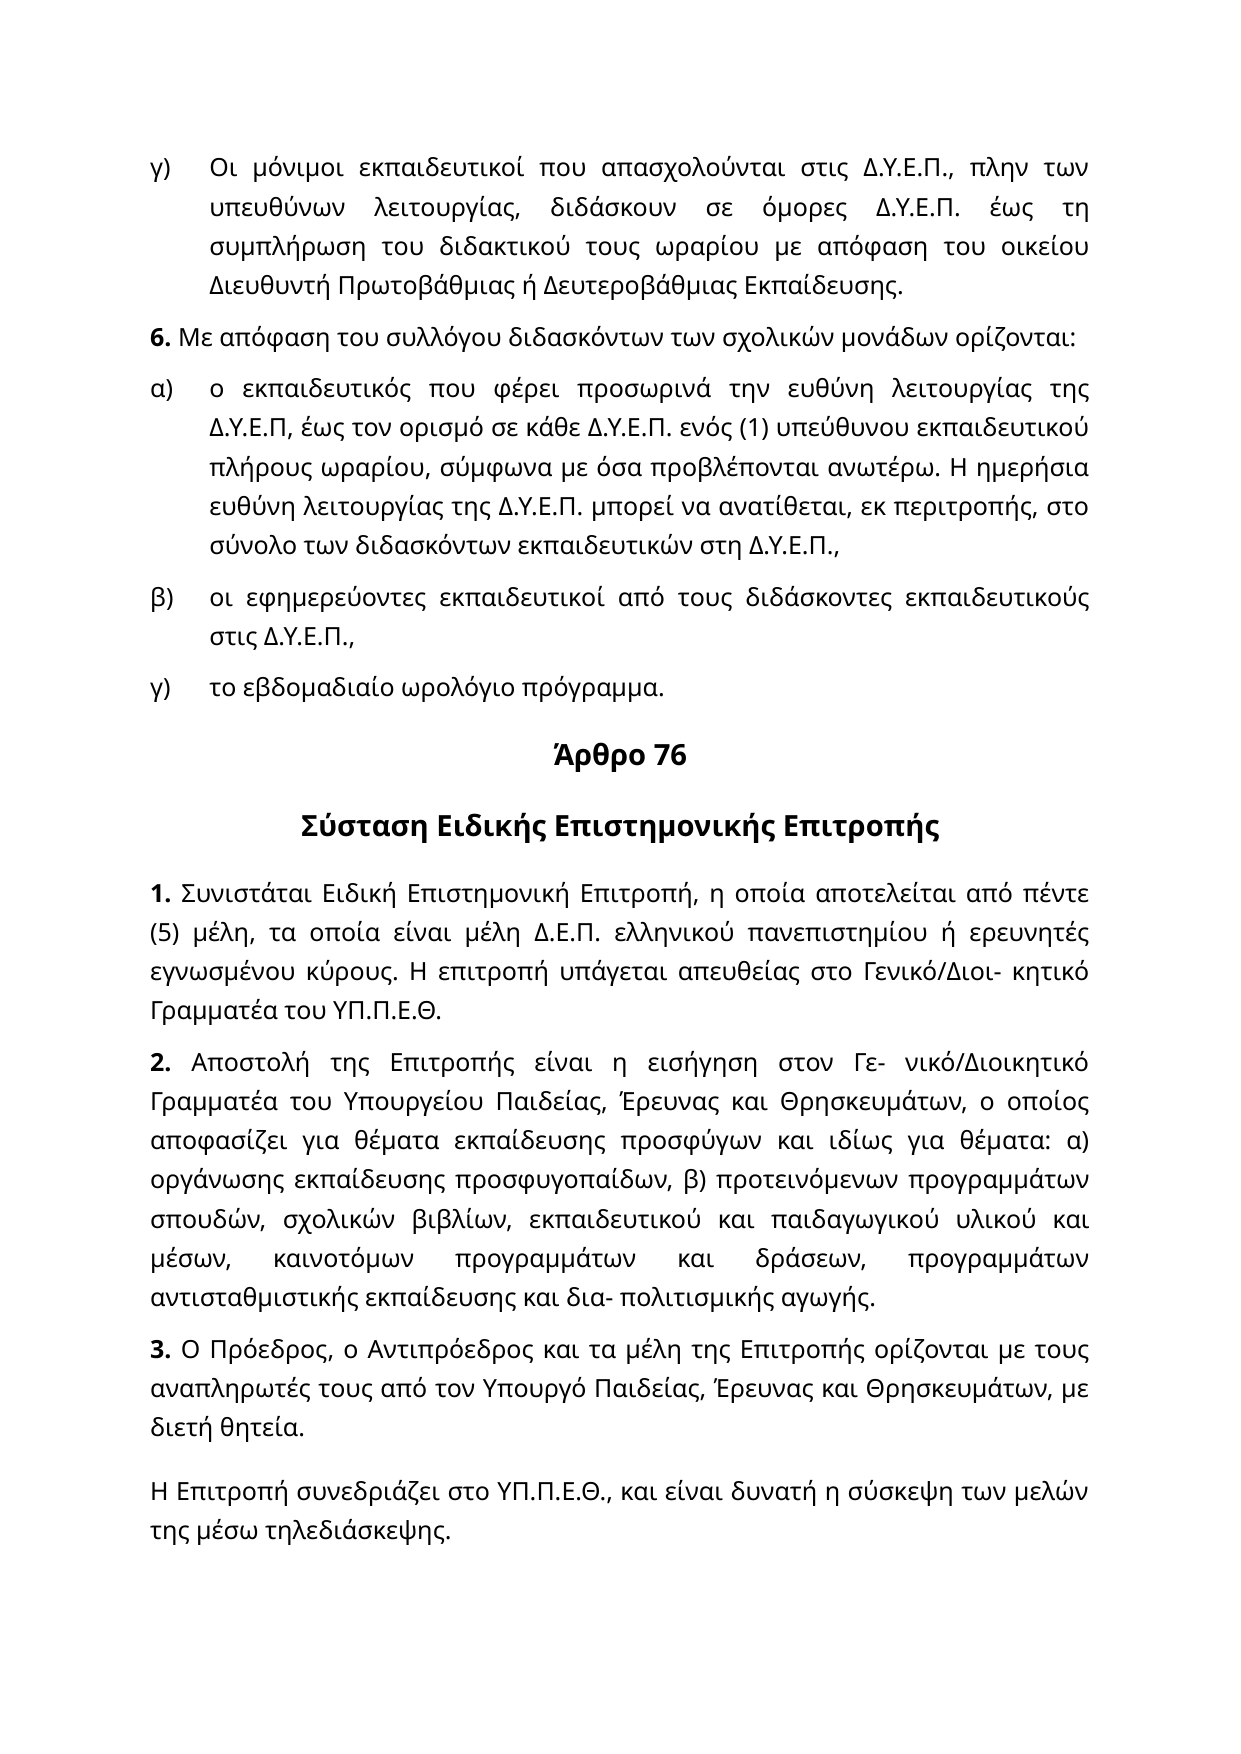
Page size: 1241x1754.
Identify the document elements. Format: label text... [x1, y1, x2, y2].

list γ) Οι μόνιμοι εκπαιδευτικοί που απασχολούνται στις Δ.Υ.Ε.Π., πλην των υπευθύνων λειτουργίας, διδάσκουν σε όμορες Δ.Υ.Ε.Π. έως τη συμπλήρωση του διδακτικού τους ωραρίου με απόφαση του οικείου Διευθυντή Πρωτοβάθμιας ή Δευτεροβάθμιας Εκπαίδευσης. [150, 150, 1090, 302]
subtitle Άρθρο 76 [150, 734, 1090, 774]
text 6. Με απόφαση του συλλόγου διδασκόντων των σχολικών μονάδων ορίζονται: [150, 319, 1090, 353]
list α) ο εκπαιδευτικός που φέρει προσωρινά την ευθύνη λειτουργίας της Δ.Υ.Ε.Π, έως τον ορισμό σε κάθε Δ.Υ.Ε.Π. ενός (1) υπεύθυνου εκπαιδευτικού πλήρους ωραρίου, σύμφωνα με όσα προβλέπονται ανωτέρω. Η ημερήσια ευθύνη λειτουργίας της Δ.Υ.Ε.Π. μπορεί να ανατίθεται, εκ περιτροπής, στο σύνολο των διδασκόντων εκπαιδευτικών στη Δ.Υ.Ε.Π., [150, 371, 1090, 562]
text Η Επιτροπή συνεδριάζει στο ΥΠ.Π.Ε.Θ., και είναι δυνατή η σύσκεψη των μελών της μέσω τηλεδιάσκεψης. [150, 1474, 1090, 1547]
text 2. Αποστολή της Επιτροπής είναι η εισήγηση στον Γε- νικό/Διοικητικό Γραμματέα του Υπουργείου Παιδείας, Έρευνας και Θρησκευμάτων, ο οποίος αποφασίζει για θέματα εκπαίδευσης προσφύγων και ιδίως για θέματα: α) οργάνωσης εκπαίδευσης προσφυγοπαίδων, β) προτεινόμενων προγραμμάτων σπουδών, σχολικών βιβλίων, εκπαιδευτικού και παιδαγωγικού υλικού και μέσων, καινοτόμων προγραμμάτων και δράσεων, προγραμμάτων αντισταθμιστικής εκπαίδευσης και δια- πολιτισμικής αγωγής. [150, 1044, 1090, 1314]
list β) οι εφημερεύοντες εκπαιδευτικοί από τους διδάσκοντες εκπαιδευτικούς στις Δ.Υ.Ε.Π., [150, 579, 1090, 652]
text 3. Ο Πρόεδρος, ο Αντιπρόεδρος και τα μέλη της Επιτροπής ορίζονται με τους αναπληρωτές τους από τον Υπουργό Παιδείας, Έρευνας και Θρησκευμάτων, με διετή θητεία. [150, 1331, 1090, 1444]
list γ) το εβδομαδιαίο ωρολόγιο πρόγραμμα. [150, 670, 1090, 704]
text 1. Συνιστάται Ειδική Επιστημονική Επιτροπή, η οποία αποτελείται από πέντε (5) μέλη, τα οποία είναι μέλη Δ.Ε.Π. ελληνικού πανεπιστημίου ή ερευνητές εγνωσμένου κύρους. Η επιτροπή υπάγεται απευθείας στο Γενικό/Διοι- κητικό Γραμματέα του ΥΠ.Π.Ε.Θ. [150, 875, 1090, 1027]
subtitle Σύσταση Ειδικής Επιστημονικής Επιτροπής [150, 805, 1090, 844]
